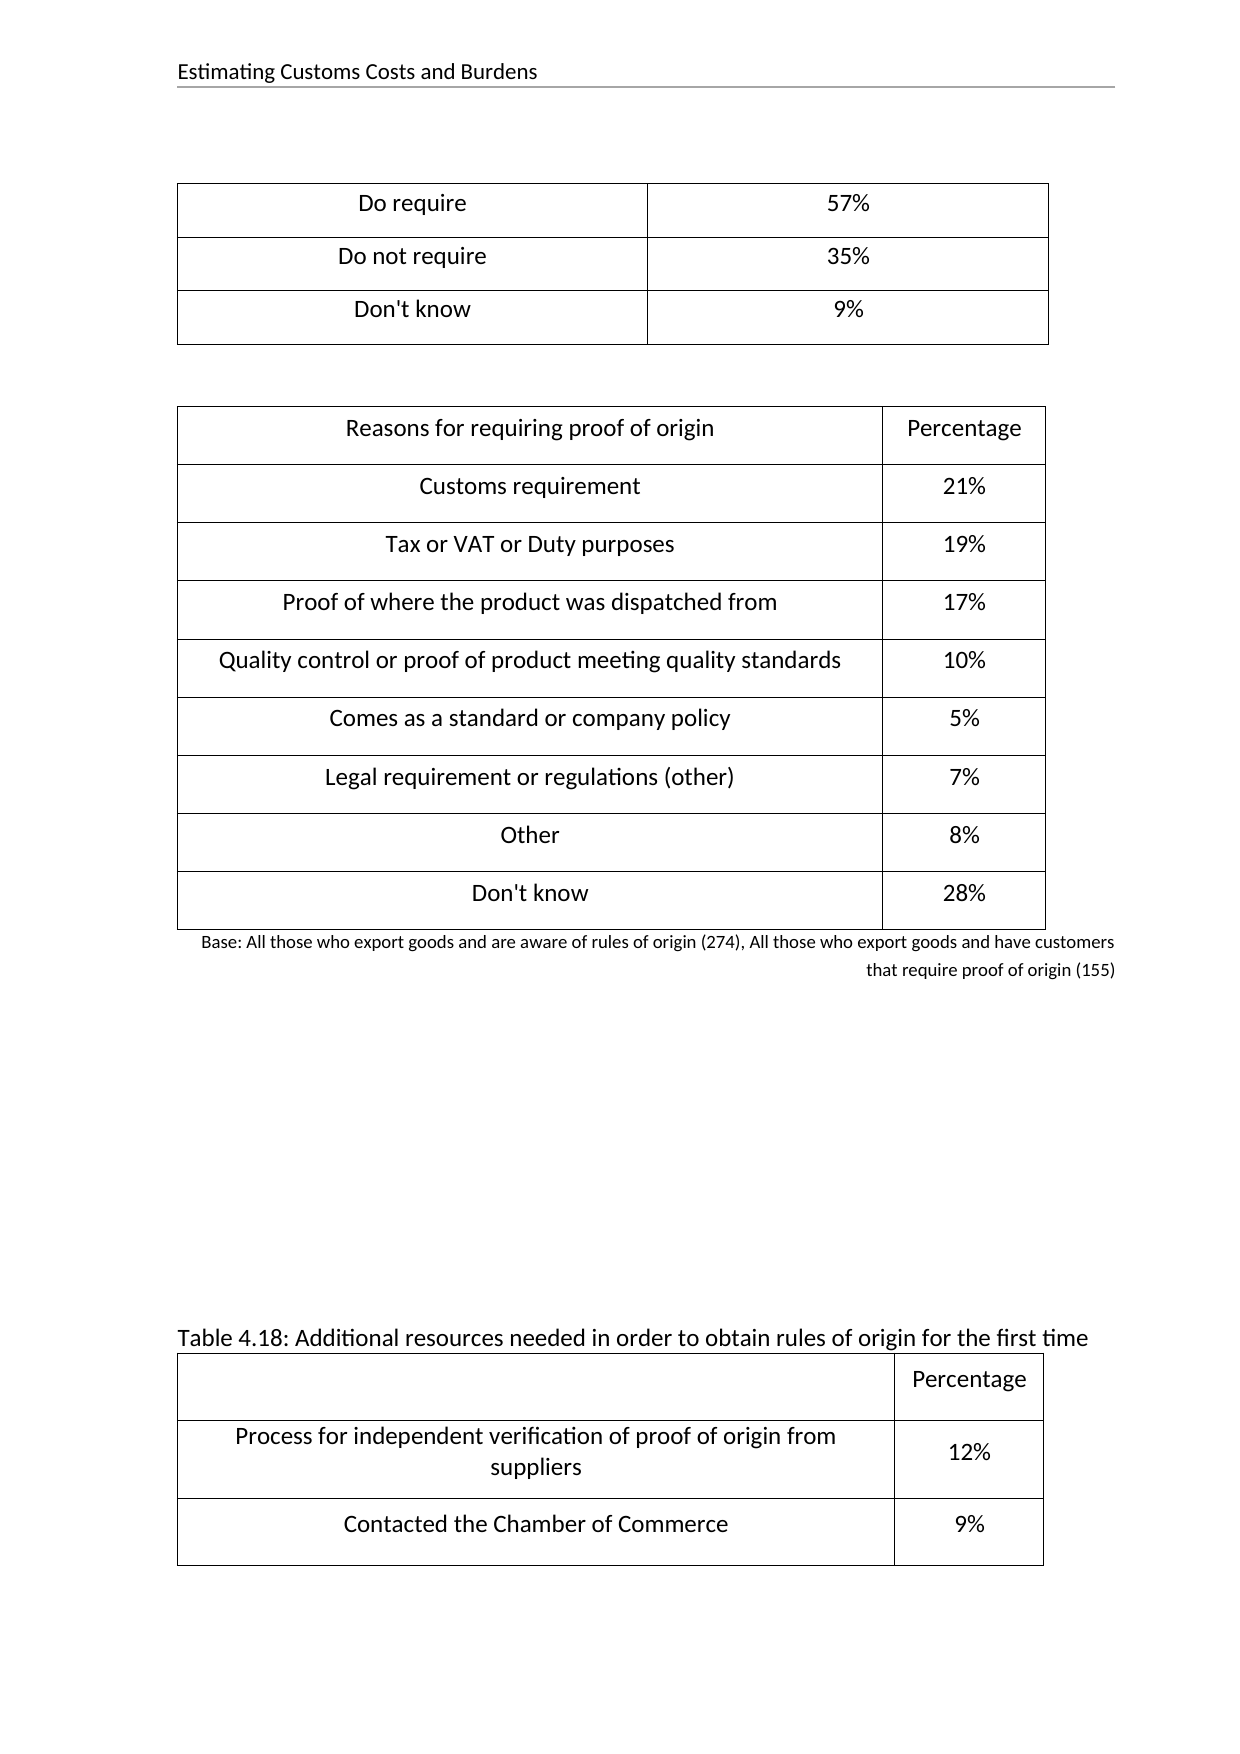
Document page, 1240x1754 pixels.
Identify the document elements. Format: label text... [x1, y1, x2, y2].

table_cell Proof of where the product was dispatched from [178, 581, 882, 638]
table_cell Don't know [178, 291, 647, 343]
table_header Percentage [883, 407, 1045, 464]
table_header Reasons for requiring proof of origin [178, 407, 882, 464]
table_cell Customs requirement [178, 465, 882, 522]
table_cell Tax or VAT or Duty purposes [178, 523, 882, 580]
table_cell Do not require [178, 238, 647, 290]
table_cell 17% [883, 581, 1045, 638]
table_cell Quality control or proof of product meeting quality standards [178, 640, 882, 697]
table_cell 19% [883, 523, 1045, 580]
text Base: All those who export goods and are aware of rules of origin (274), All those who export goods and have customers that require proof of origin (155) [177, 930, 1115, 981]
table_cell 21% [883, 465, 1045, 522]
table_cell 8% [883, 814, 1045, 871]
table_cell Process for independent verification of proof of origin from suppliers [178, 1421, 894, 1498]
table_cell Contacted the Chamber of Commerce [178, 1499, 894, 1565]
table_cell Do require [178, 184, 647, 237]
table_cell 12% [895, 1421, 1043, 1498]
table_cell 9% [895, 1499, 1043, 1565]
table_cell Other [178, 814, 882, 871]
table_cell 7% [883, 756, 1045, 813]
table_cell 9% [648, 291, 1048, 343]
table_cell Don't know [178, 872, 882, 929]
table_cell Legal requirement or regulations (other) [178, 756, 882, 813]
subtitle Table 4.18: Additional resources needed in order to obtain rules of origin for the first time [177, 1322, 1115, 1353]
table_header Percentage [895, 1354, 1043, 1419]
table_cell 28% [883, 872, 1045, 929]
table_cell 5% [883, 698, 1045, 755]
table_cell 10% [883, 640, 1045, 697]
table_cell 57% [648, 184, 1048, 237]
table_cell 35% [648, 238, 1048, 290]
table_header [178, 1354, 894, 1419]
table_cell Comes as a standard or company policy [178, 698, 882, 755]
